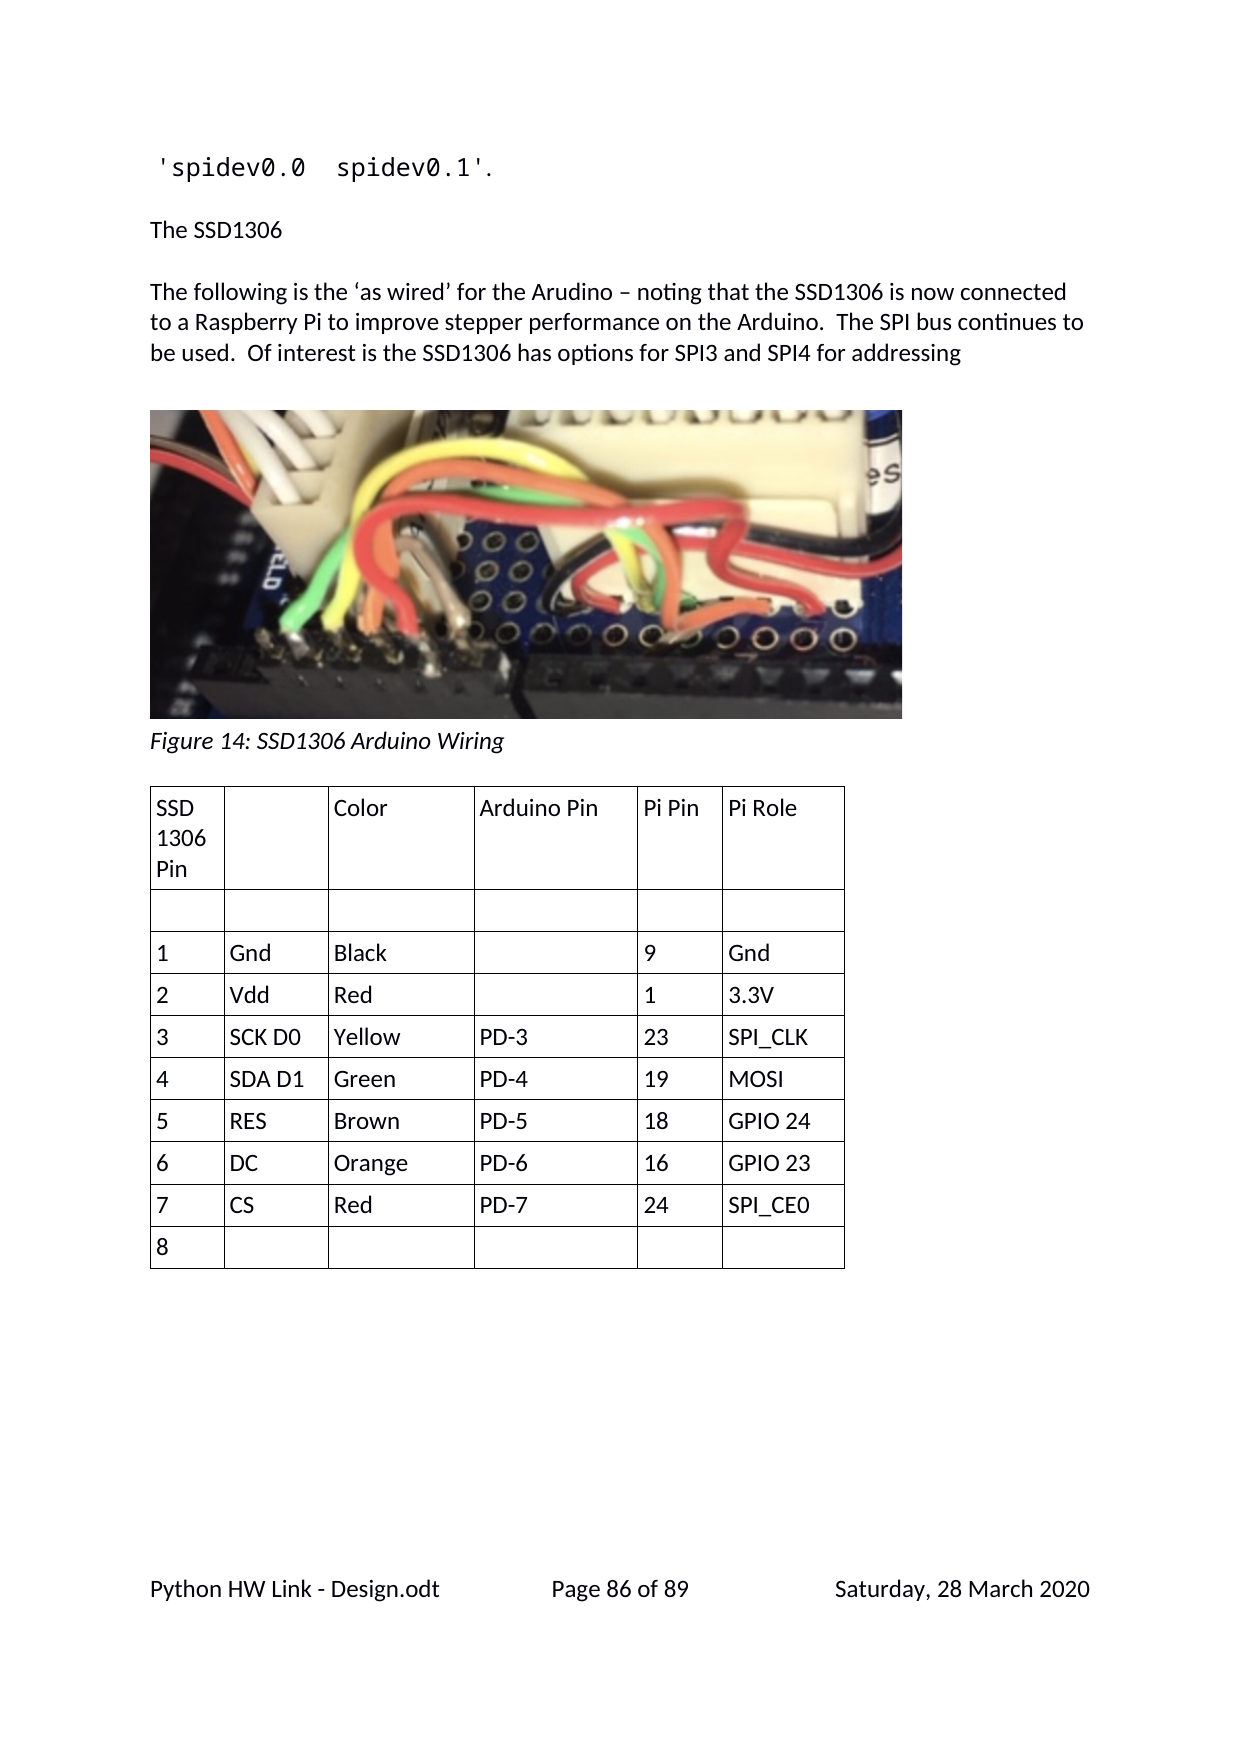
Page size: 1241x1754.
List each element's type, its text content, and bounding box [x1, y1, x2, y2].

table_header Pi Pin [638, 787, 722, 889]
table_header Color [329, 787, 474, 889]
table_cell SDA D1 [225, 1058, 328, 1099]
table_cell 8 [151, 1227, 224, 1268]
table_cell MOSI [723, 1058, 844, 1099]
table_header SSD 1306 Pin [151, 787, 224, 889]
table_cell SPI_CLK [723, 1016, 844, 1057]
table_cell [475, 890, 637, 931]
table_cell DC [225, 1142, 328, 1183]
table_cell 5 [151, 1100, 224, 1141]
text The SSD1306 [150, 214, 1090, 245]
table_cell Brown [329, 1100, 474, 1141]
table_cell SCK D0 [225, 1016, 328, 1057]
table_cell 3.3V [723, 974, 844, 1015]
table_cell GPIO 23 [723, 1142, 844, 1183]
table_cell RES [225, 1100, 328, 1141]
table_cell 6 [151, 1142, 224, 1183]
table_cell Gnd [225, 932, 328, 973]
table_header Arduino Pin [475, 787, 637, 889]
table_cell Vdd [225, 974, 328, 1015]
table_cell [225, 1227, 328, 1268]
table_cell 3 [151, 1016, 224, 1057]
table_cell PD-7 [475, 1185, 637, 1226]
table_cell Green [329, 1058, 474, 1099]
table_cell [329, 1227, 474, 1268]
table_cell Gnd [723, 932, 844, 973]
table_cell 7 [151, 1185, 224, 1226]
table_cell 2 [151, 974, 224, 1015]
table_cell 24 [638, 1185, 722, 1226]
text 'spidev0.0 spidev0.1'. [150, 150, 1090, 184]
table_cell [475, 1227, 637, 1268]
table_cell Red [329, 974, 474, 1015]
table_cell [723, 1227, 844, 1268]
table_cell Orange [329, 1142, 474, 1183]
table_cell 9 [638, 932, 722, 973]
table_cell [638, 890, 722, 931]
picture [150, 410, 903, 719]
table_cell CS [225, 1185, 328, 1226]
table_cell Red [329, 1185, 474, 1226]
table_cell 1 [638, 974, 722, 1015]
table_cell [225, 890, 328, 931]
table_cell 16 [638, 1142, 722, 1183]
text The following is the ‘as wired’ for the Arudino – noting that the SSD1306 is now connected to a Raspberry Pi to improve stepper performance on the Arduino. The SPI bus continues to be used. Of interest is the SSD1306 has options for SPI3 and SPI4 for addressing [150, 276, 1090, 367]
table_cell 18 [638, 1100, 722, 1141]
table_cell [329, 890, 474, 931]
table_cell Yellow [329, 1016, 474, 1057]
table_header [225, 787, 328, 889]
table_cell [475, 932, 637, 973]
table_cell PD-3 [475, 1016, 637, 1057]
table_cell [151, 890, 224, 931]
table_header Pi Role [723, 787, 844, 889]
table_cell 23 [638, 1016, 722, 1057]
table_cell 4 [151, 1058, 224, 1099]
table_cell 19 [638, 1058, 722, 1099]
table_cell 1 [151, 932, 224, 973]
table_cell GPIO 24 [723, 1100, 844, 1141]
table_cell PD-5 [475, 1100, 637, 1141]
table_cell [638, 1227, 722, 1268]
table_cell SPI_CE0 [723, 1185, 844, 1226]
table_cell [723, 890, 844, 931]
text Figure 14: SSD1306 Arduino Wiring [150, 719, 902, 755]
table_cell Black [329, 932, 474, 973]
table_cell PD-4 [475, 1058, 637, 1099]
table_cell [475, 974, 637, 1015]
table_cell PD-6 [475, 1142, 637, 1183]
